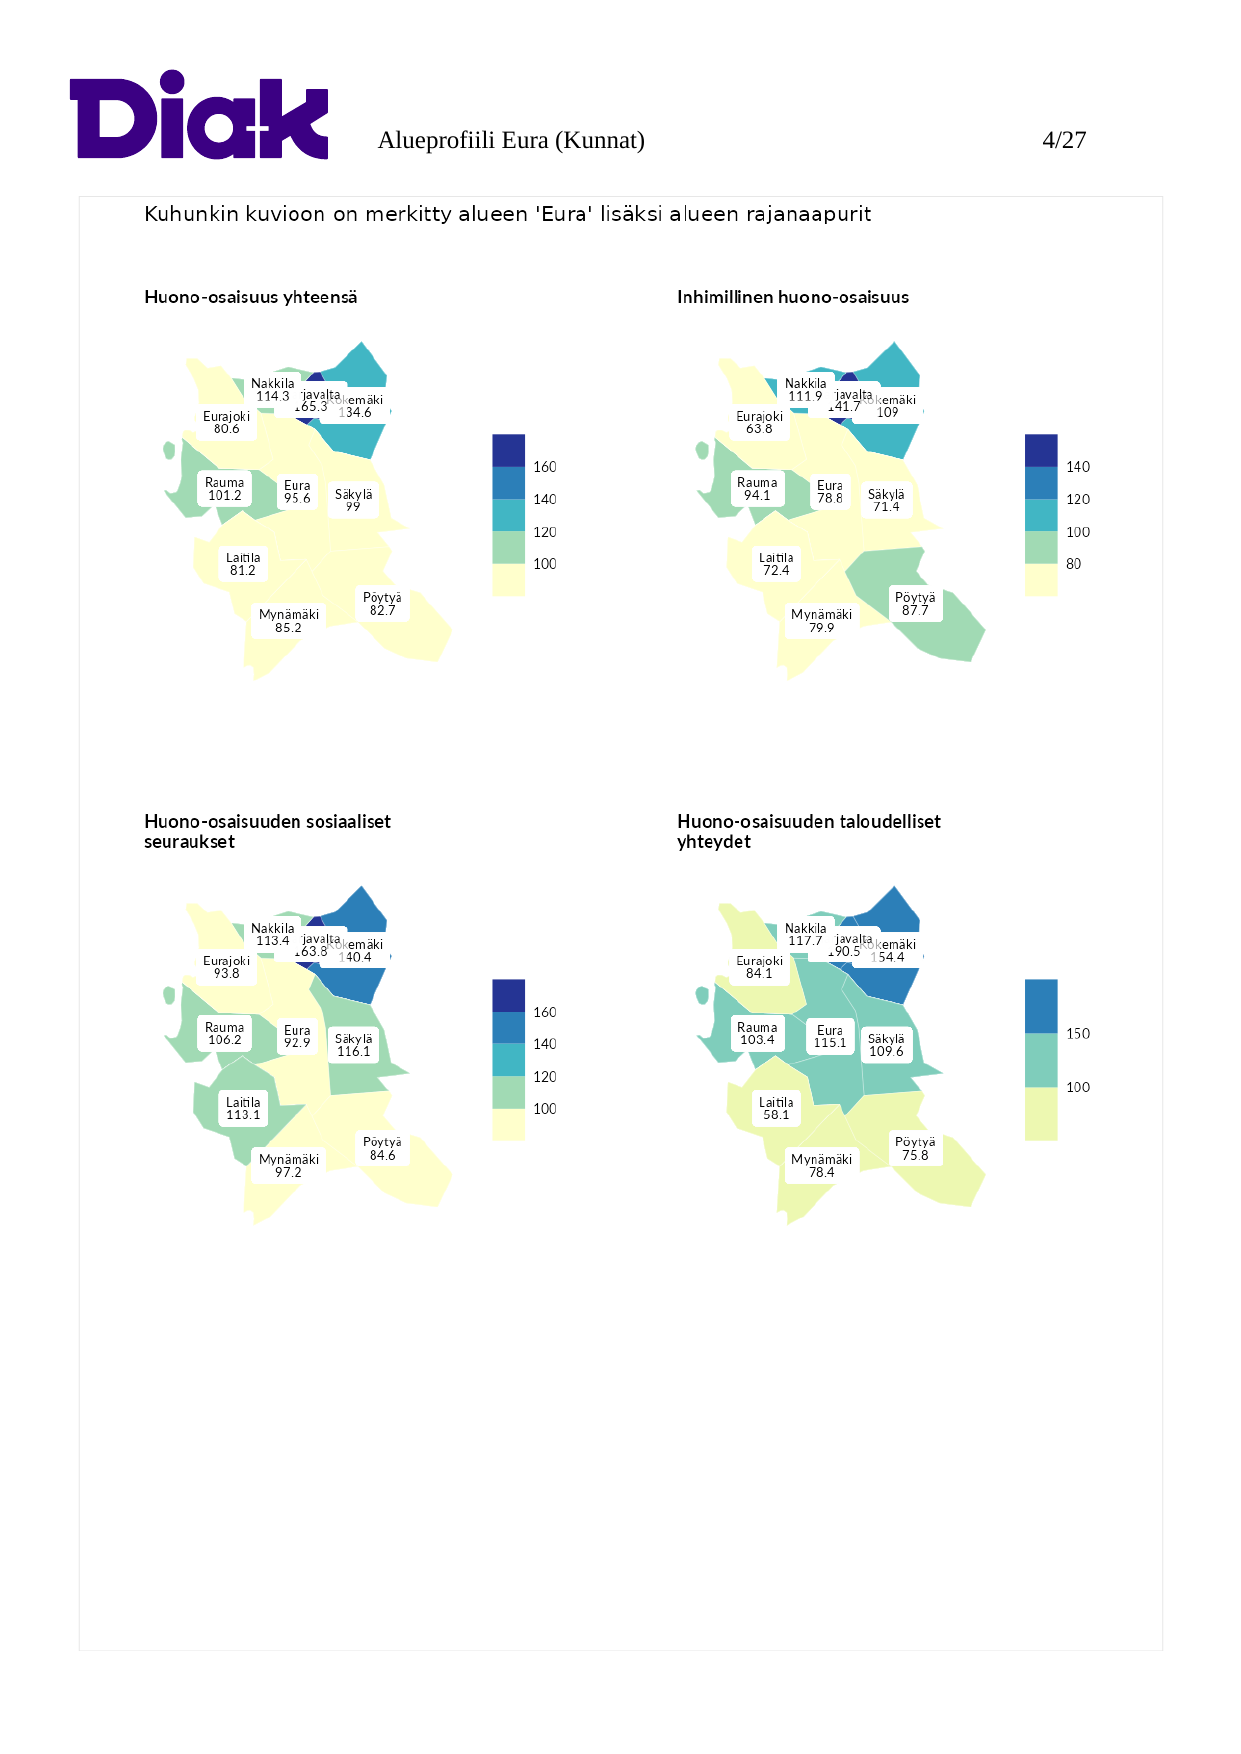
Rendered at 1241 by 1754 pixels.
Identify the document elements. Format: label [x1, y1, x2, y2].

picture [61, 196, 1179, 1651]
